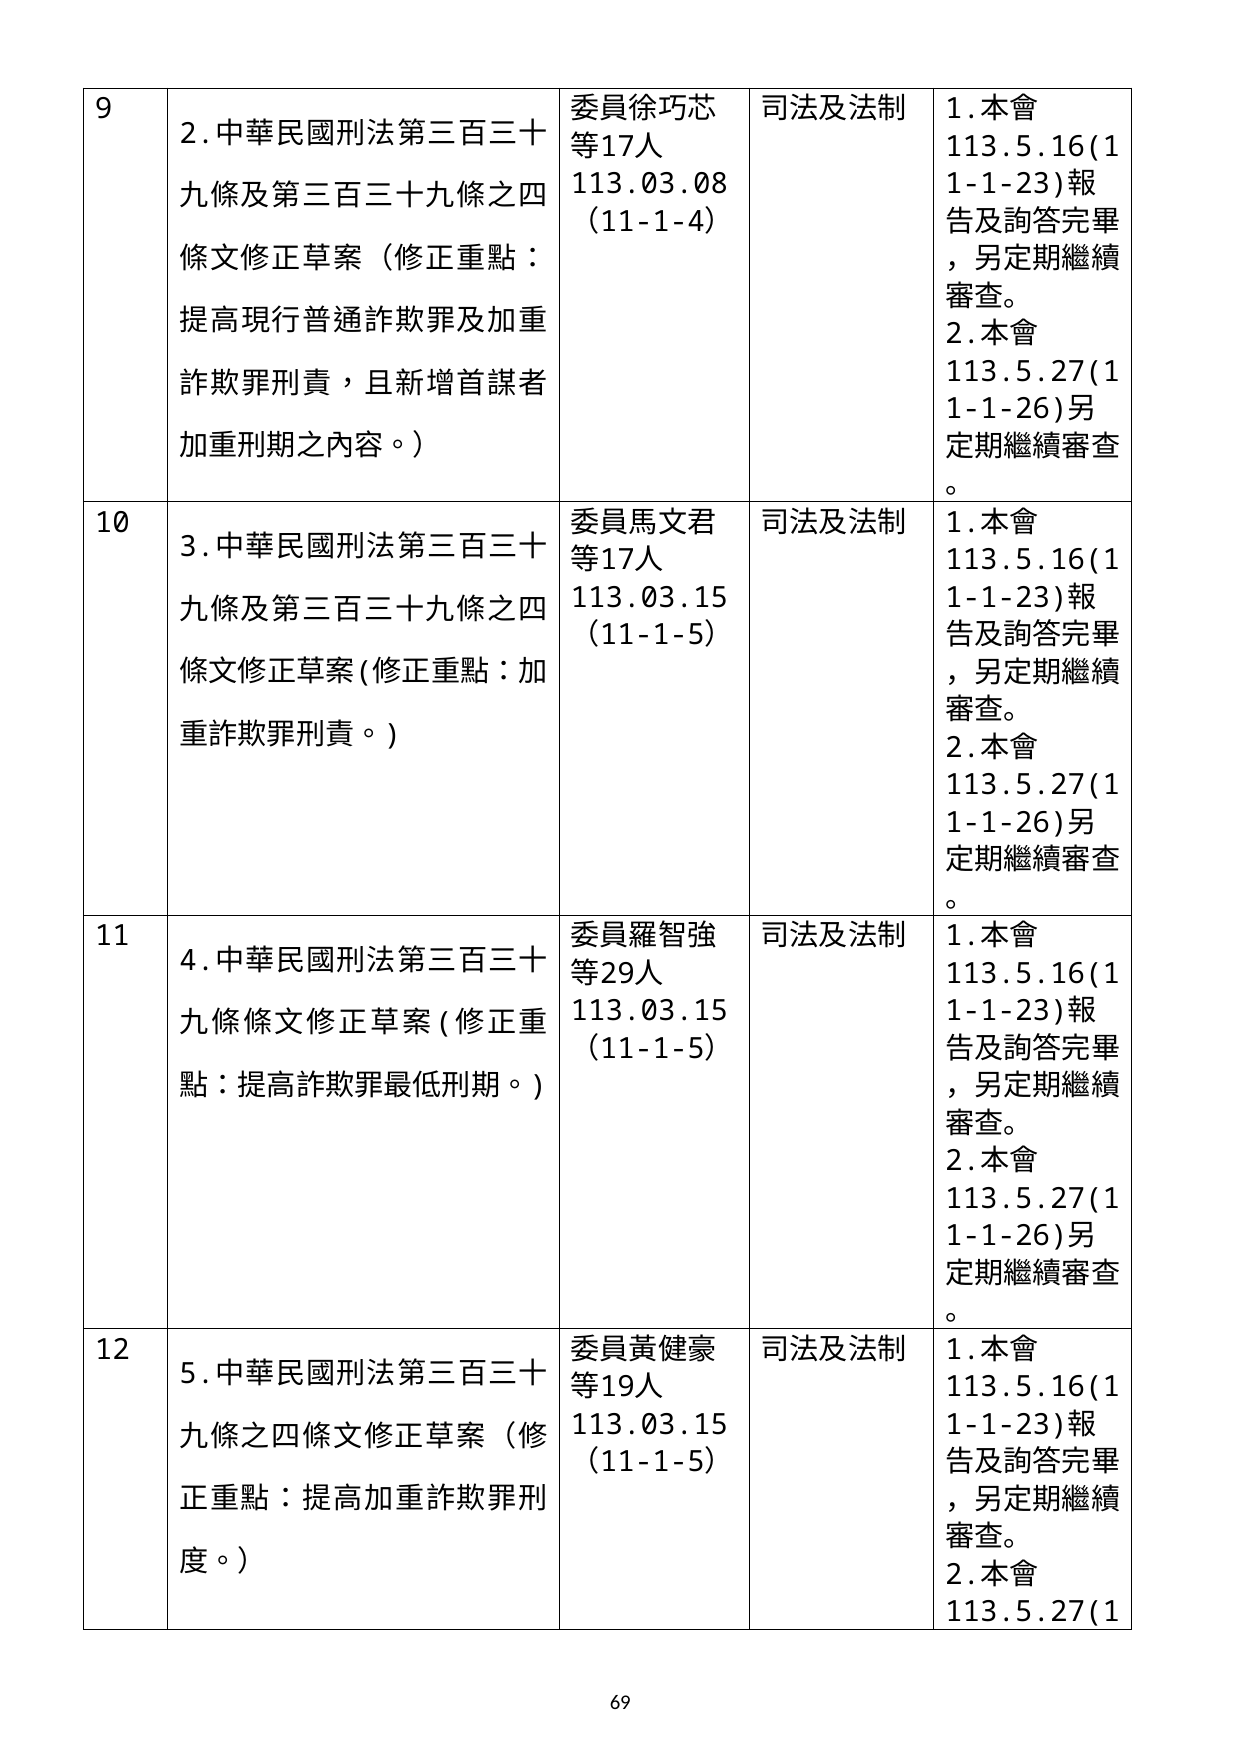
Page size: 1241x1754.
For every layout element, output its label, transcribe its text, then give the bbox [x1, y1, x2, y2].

table_cell 司法及法制 [750, 1329, 933, 1629]
table_cell 10 [84, 502, 167, 915]
table_cell 4.中華民國刑法第三百三十九條條文修正草案(修正重點：提高詐欺罪最低刑期。) [168, 916, 559, 1328]
table_cell 9 [84, 89, 167, 501]
table_cell 1.本會 113.5.16(11-1-23)報告及詢答完畢，另定期繼續審查。 2.本會 113.5.27(11-1-26)另定期繼續審查。 [934, 916, 1131, 1328]
table_cell 1.本會 113.5.16(11-1-23)報告及詢答完畢，另定期繼續審查。 2.本會 113.5.27(1 [934, 1329, 1131, 1629]
table_cell 1.本會 113.5.16(11-1-23)報告及詢答完畢，另定期繼續審查。 2.本會 113.5.27(11-1-26)另定期繼續審查。 [934, 502, 1131, 915]
table_cell 司法及法制 [750, 89, 933, 501]
table_cell 1.本會 113.5.16(11-1-23)報告及詢答完畢，另定期繼續審查。 2.本會 113.5.27(11-1-26)另定期繼續審查。 [934, 89, 1131, 501]
table_cell 12 [84, 1329, 167, 1629]
table_cell 2.中華民國刑法第三百三十九條及第三百三十九條之四條文修正草案（修正重點：提高現行普通詐欺罪及加重詐欺罪刑責，且新增首謀者加重刑期之內容。） [168, 89, 559, 501]
table_cell 委員徐巧芯 等17人 113.03.08 （11-1-4） [560, 89, 749, 501]
table_cell 5.中華民國刑法第三百三十九條之四條文修正草案（修正重點：提高加重詐欺罪刑度。） [168, 1329, 559, 1629]
table_cell 3.中華民國刑法第三百三十九條及第三百三十九條之四條文修正草案(修正重點：加重詐欺罪刑責。) [168, 502, 559, 915]
table_cell 司法及法制 [750, 502, 933, 915]
table_cell 委員羅智強 等29人 113.03.15 （11-1-5） [560, 916, 749, 1328]
table_cell 委員黃健豪 等19人 113.03.15 （11-1-5） [560, 1329, 749, 1629]
table_cell 委員馬文君 等17人 113.03.15 （11-1-5） [560, 502, 749, 915]
table_cell 司法及法制 [750, 916, 933, 1328]
table_cell 11 [84, 916, 167, 1328]
